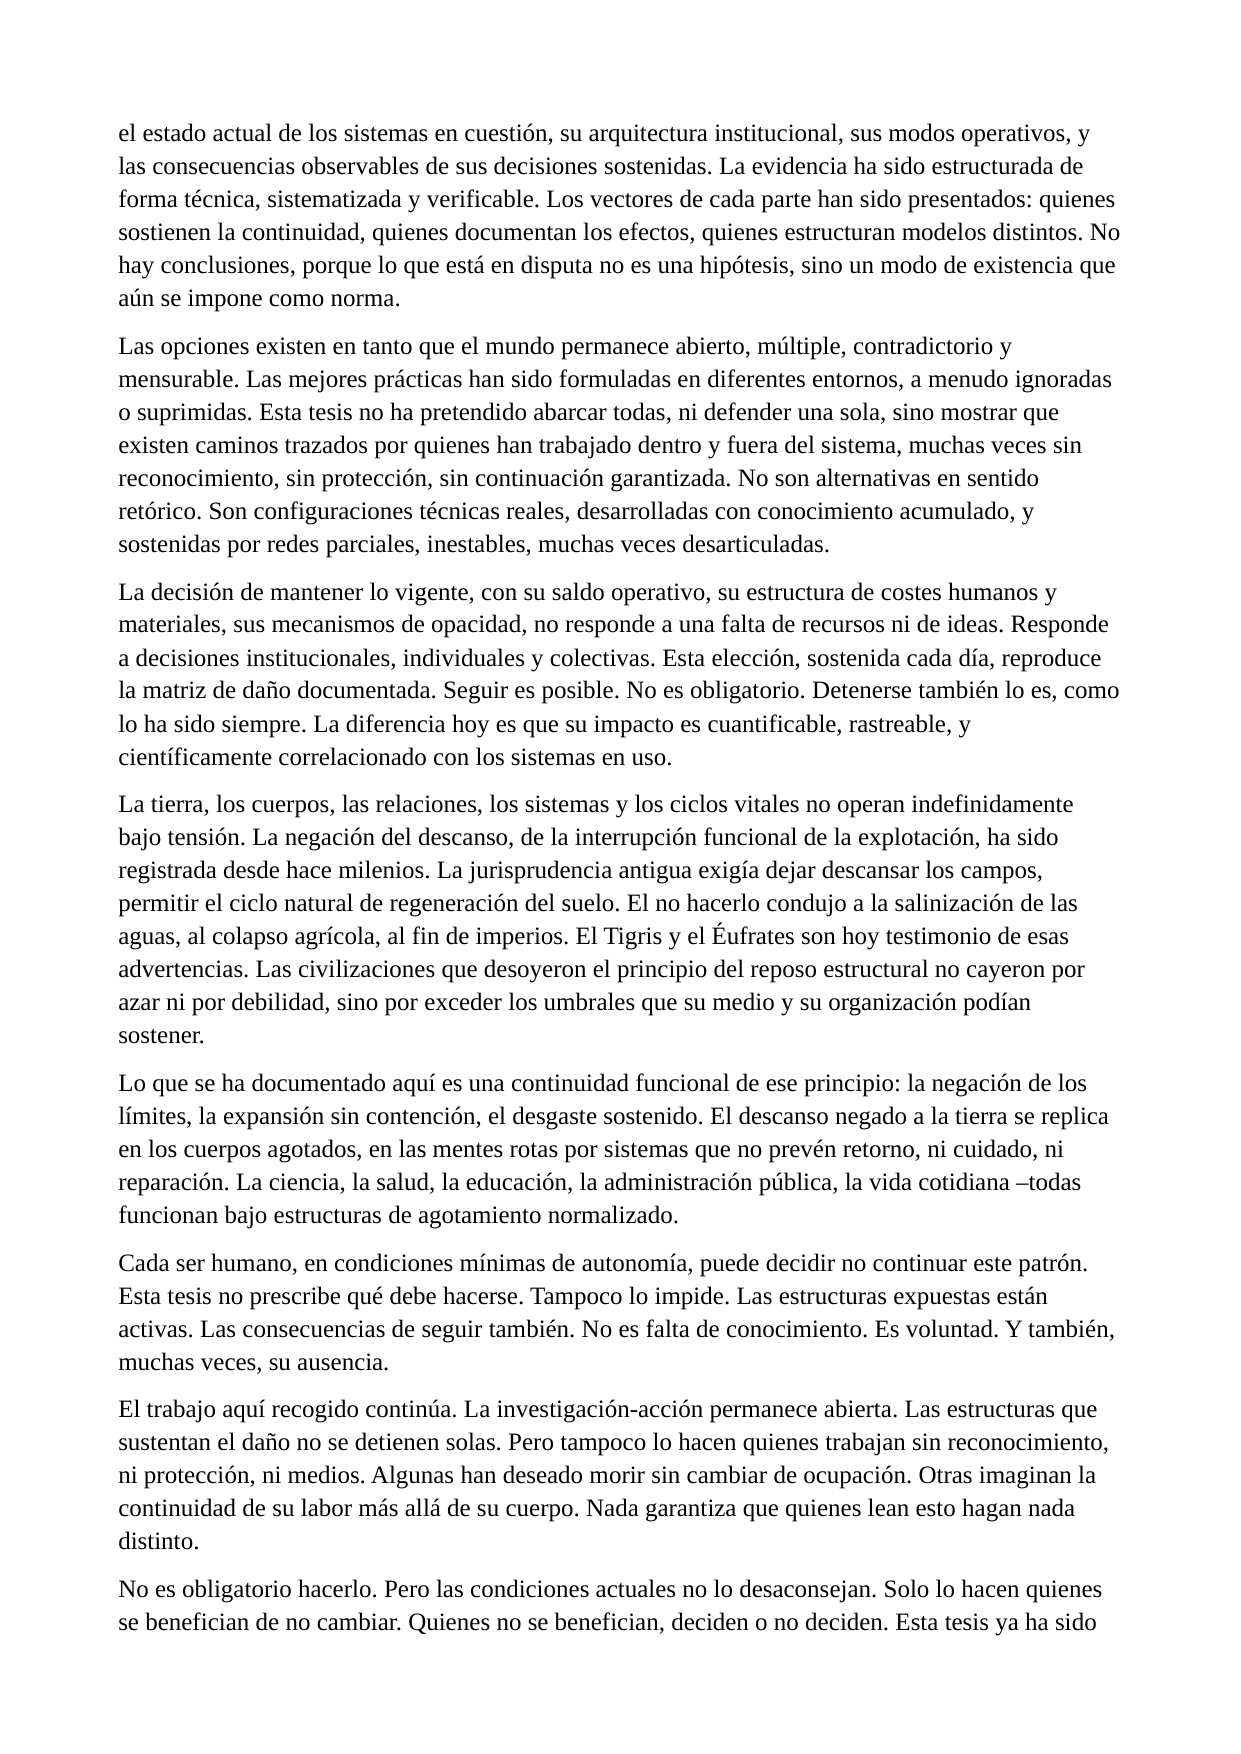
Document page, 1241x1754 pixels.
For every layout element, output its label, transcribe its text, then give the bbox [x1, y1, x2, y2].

text No es obligatorio hacerlo. Pero las condiciones actuales no lo desaconsejan. Solo lo hacen quienes se benefician de no cambiar. Quienes no se benefician, deciden o no deciden. Esta tesis ya ha sido [118, 1574, 1122, 1636]
text Lo que se ha documentado aquí es una continuidad funcional de ese principio: la negación de los límites, la expansión sin contención, el desgaste sostenido. El descanso negado a la tierra se replica en los cuerpos agotados, en las mentes rotas por sistemas que no prevén retorno, ni cuidado, ni reparación. La ciencia, la salud, la educación, la administración pública, la vida cotidiana –todas funcionan bajo estructuras de agotamiento normalizado. [118, 1068, 1122, 1229]
text La tierra, los cuerpos, las relaciones, los sistemas y los ciclos vitales no operan indefinidamente bajo tensión. La negación del descanso, de la interrupción funcional de la explotación, ha sido registrada desde hace milenios. La jurisprudencia antigua exigía dejar descansar los campos, permitir el ciclo natural de regeneración del suelo. El no hacerlo condujo a la salinización de las aguas, al colapso agrícola, al fin de imperios. El Tigris y el Éufrates son hoy testimonio de esas advertencias. Las civilizaciones que desoyeron el principio del reposo estructural no cayeron por azar ni por debilidad, sino por exceder los umbrales que su medio y su organización podían sostener. [118, 789, 1122, 1049]
text el estado actual de los sistemas en cuestión, su arquitectura institucional, sus modos operativos, y las consecuencias observables de sus decisiones sostenidas. La evidencia ha sido estructurada de forma técnica, sistematizada y verificable. Los vectores de cada parte han sido presentados: quienes sostienen la continuidad, quienes documentan los efectos, quienes estructuran modelos distintos. No hay conclusiones, porque lo que está en disputa no es una hipótesis, sino un modo de existencia que aún se impone como norma. [118, 118, 1122, 312]
text Cada ser humano, en condiciones mínimas de autonomía, puede decidir no continuar este patrón. Esta tesis no prescribe qué debe hacerse. Tampoco lo impide. Las estructuras expuestas están activas. Las consecuencias de seguir también. No es falta de conocimiento. Es voluntad. Y también, muchas veces, su ausencia. [118, 1248, 1122, 1376]
text El trabajo aquí recogido continúa. La investigación-acción permanece abierta. Las estructuras que sustentan el daño no se detienen solas. Pero tampoco lo hacen quienes trabajan sin reconocimiento, ni protección, ni medios. Algunas han deseado morir sin cambiar de ocupación. Otras imaginan la continuidad de su labor más allá de su cuerpo. Nada garantiza que quienes lean esto hagan nada distinto. [118, 1394, 1122, 1555]
text La decisión de mantener lo vigente, con su saldo operativo, su estructura de costes humanos y materiales, sus mecanismos de opacidad, no responde a una falta de recursos ni de ideas. Responde a decisiones institucionales, individuales y colectivas. Esta elección, sostenida cada día, reproduce la matriz de daño documentada. Seguir es posible. No es obligatorio. Detenerse también lo es, como lo ha sido siempre. La diferencia hoy es que su impacto es cuantificable, rastreable, y científicamente correlacionado con los sistemas en uso. [118, 577, 1122, 770]
text Las opciones existen en tanto que el mundo permanece abierto, múltiple, contradictorio y mensurable. Las mejores prácticas han sido formuladas en diferentes entornos, a menudo ignoradas o suprimidas. Esta tesis no ha pretendido abarcar todas, ni defender una sola, sino mostrar que existen caminos trazados por quienes han trabajado dentro y fuera del sistema, muchas veces sin reconocimiento, sin protección, sin continuación garantizada. No son alternativas en sentido retórico. Son configuraciones técnicas reales, desarrolladas con conocimiento acumulado, y sostenidas por redes parciales, inestables, muchas veces desarticuladas. [118, 331, 1122, 558]
